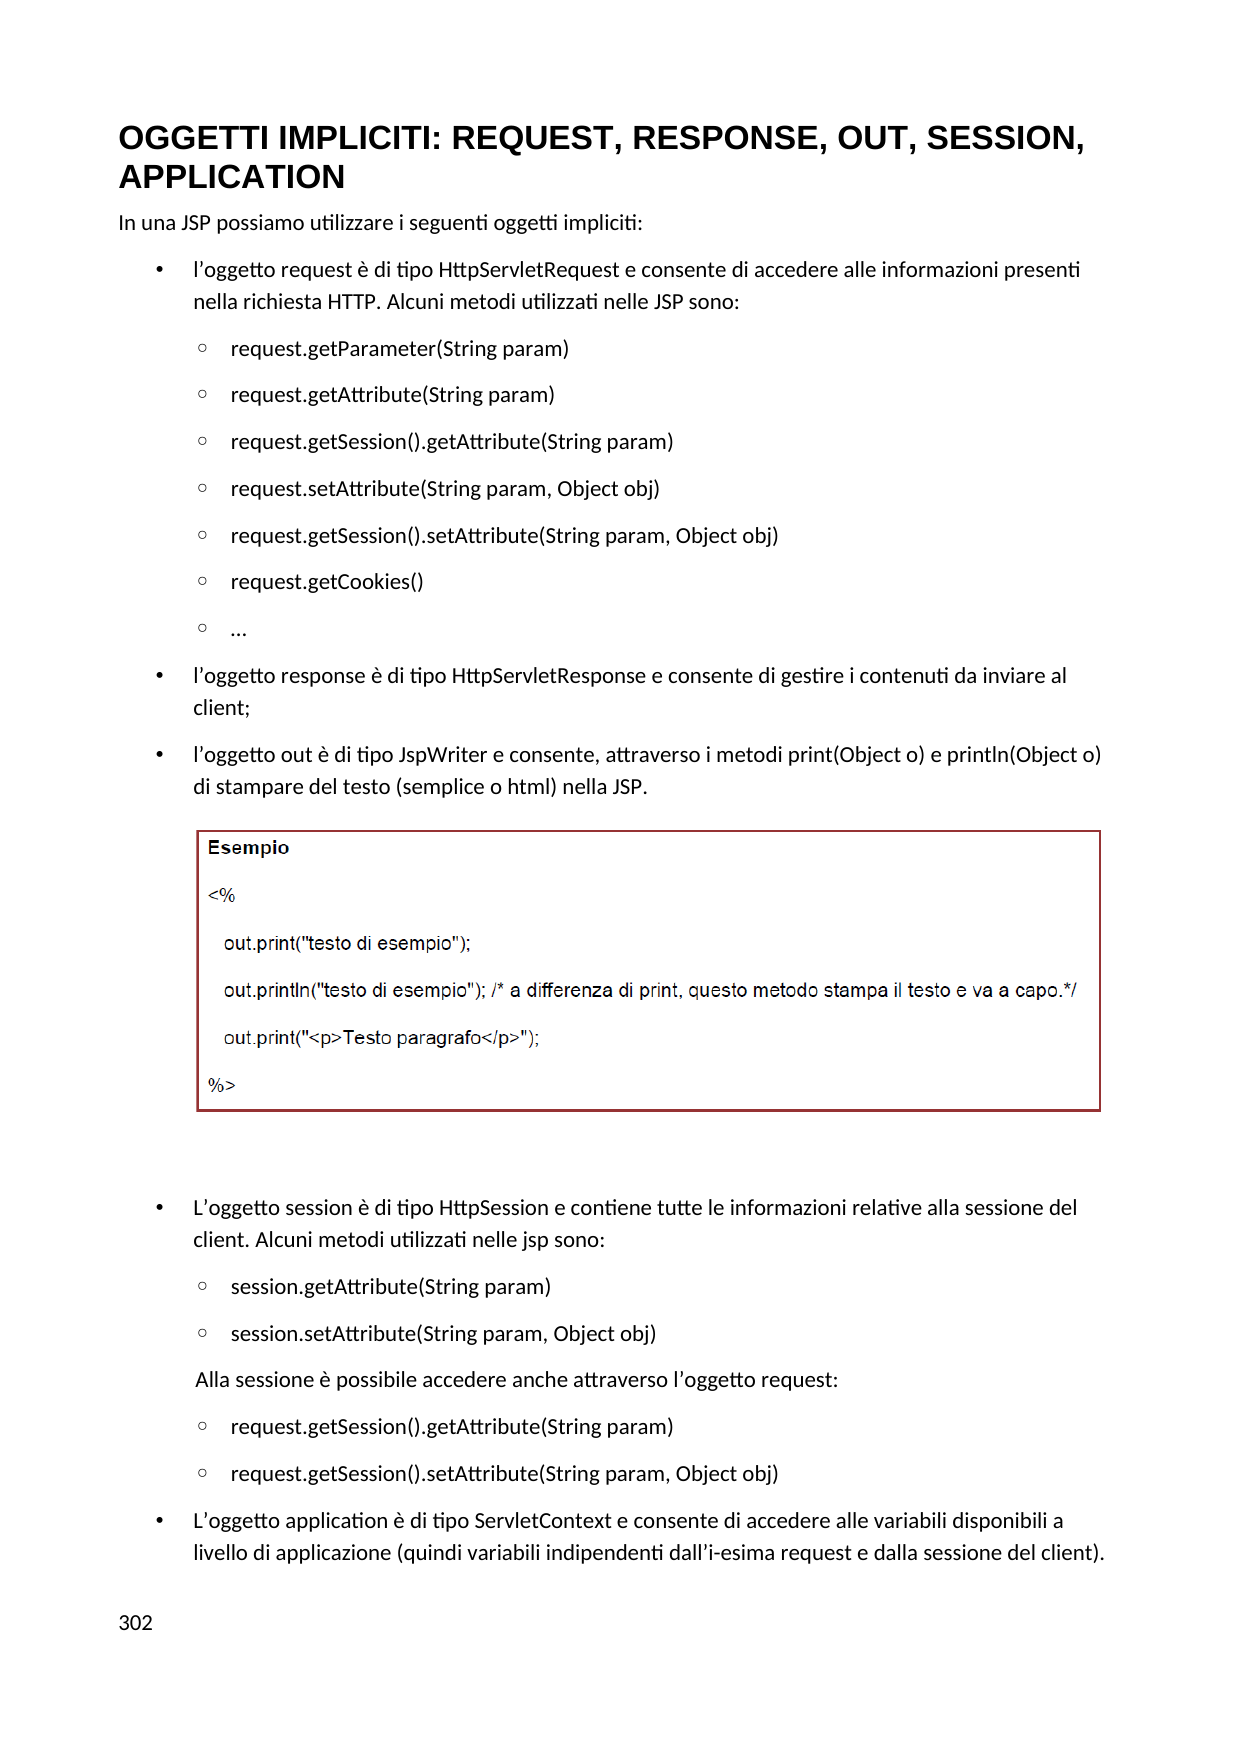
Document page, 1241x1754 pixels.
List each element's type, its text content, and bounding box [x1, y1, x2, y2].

list l’oggetto response è di tipo HttpServletResponse e consente di gestire i contenuti da inviare al client; [156, 661, 1122, 721]
text In una JSP possiamo utilizzare i seguenti oggetti impliciti: [118, 208, 1122, 236]
list request.getSession().setAttribute(String param, Object obj) [193, 1459, 1122, 1487]
list request.getAttribute(String param) [193, 380, 1122, 408]
list request.getSession().setAttribute(String param, Object obj) [193, 521, 1122, 549]
list l’oggetto out è di tipo JspWriter e consente, attraverso i metodi print(Object o) e println(Object o) di stampare del testo (semplice o html) nella JSP. [156, 740, 1122, 800]
list L’oggetto session è di tipo HttpSession e contiene tutte le informazioni relative alla sessione del client. Alcuni metodi utilizzati nelle jsp sono: [156, 1193, 1122, 1253]
list request.getParameter(String param) [193, 334, 1122, 362]
list request.getCookies() [193, 567, 1122, 596]
list … [193, 614, 1122, 642]
list session.getAttribute(String param) [193, 1272, 1122, 1300]
text Alla sessione è possibile accedere anche attraverso l’oggetto request: [118, 1366, 1122, 1394]
list request.setAttribute(String param, Object obj) [193, 474, 1122, 502]
list request.getSession().getAttribute(String param) [193, 427, 1122, 455]
list l’oggetto request è di tipo HttpServletRequest e consente di accedere alle informazioni presenti nella richiesta HTTP. Alcuni metodi utilizzati nelle JSP sono: [156, 255, 1122, 315]
list session.setAttribute(String param, Object obj) [193, 1319, 1122, 1347]
subtitle OGGETTI IMPLICITI: REQUEST, RESPONSE, OUT, SESSION, APPLICATION [118, 118, 1122, 195]
picture [196, 830, 1101, 1112]
list L’oggetto application è di tipo ServletContext e consente di accedere alle variabili disponibili a livello di applicazione (quindi variabili indipendenti dall’i-esima request e dalla sessione del client). [156, 1506, 1122, 1566]
list request.getSession().getAttribute(String param) [193, 1412, 1122, 1440]
